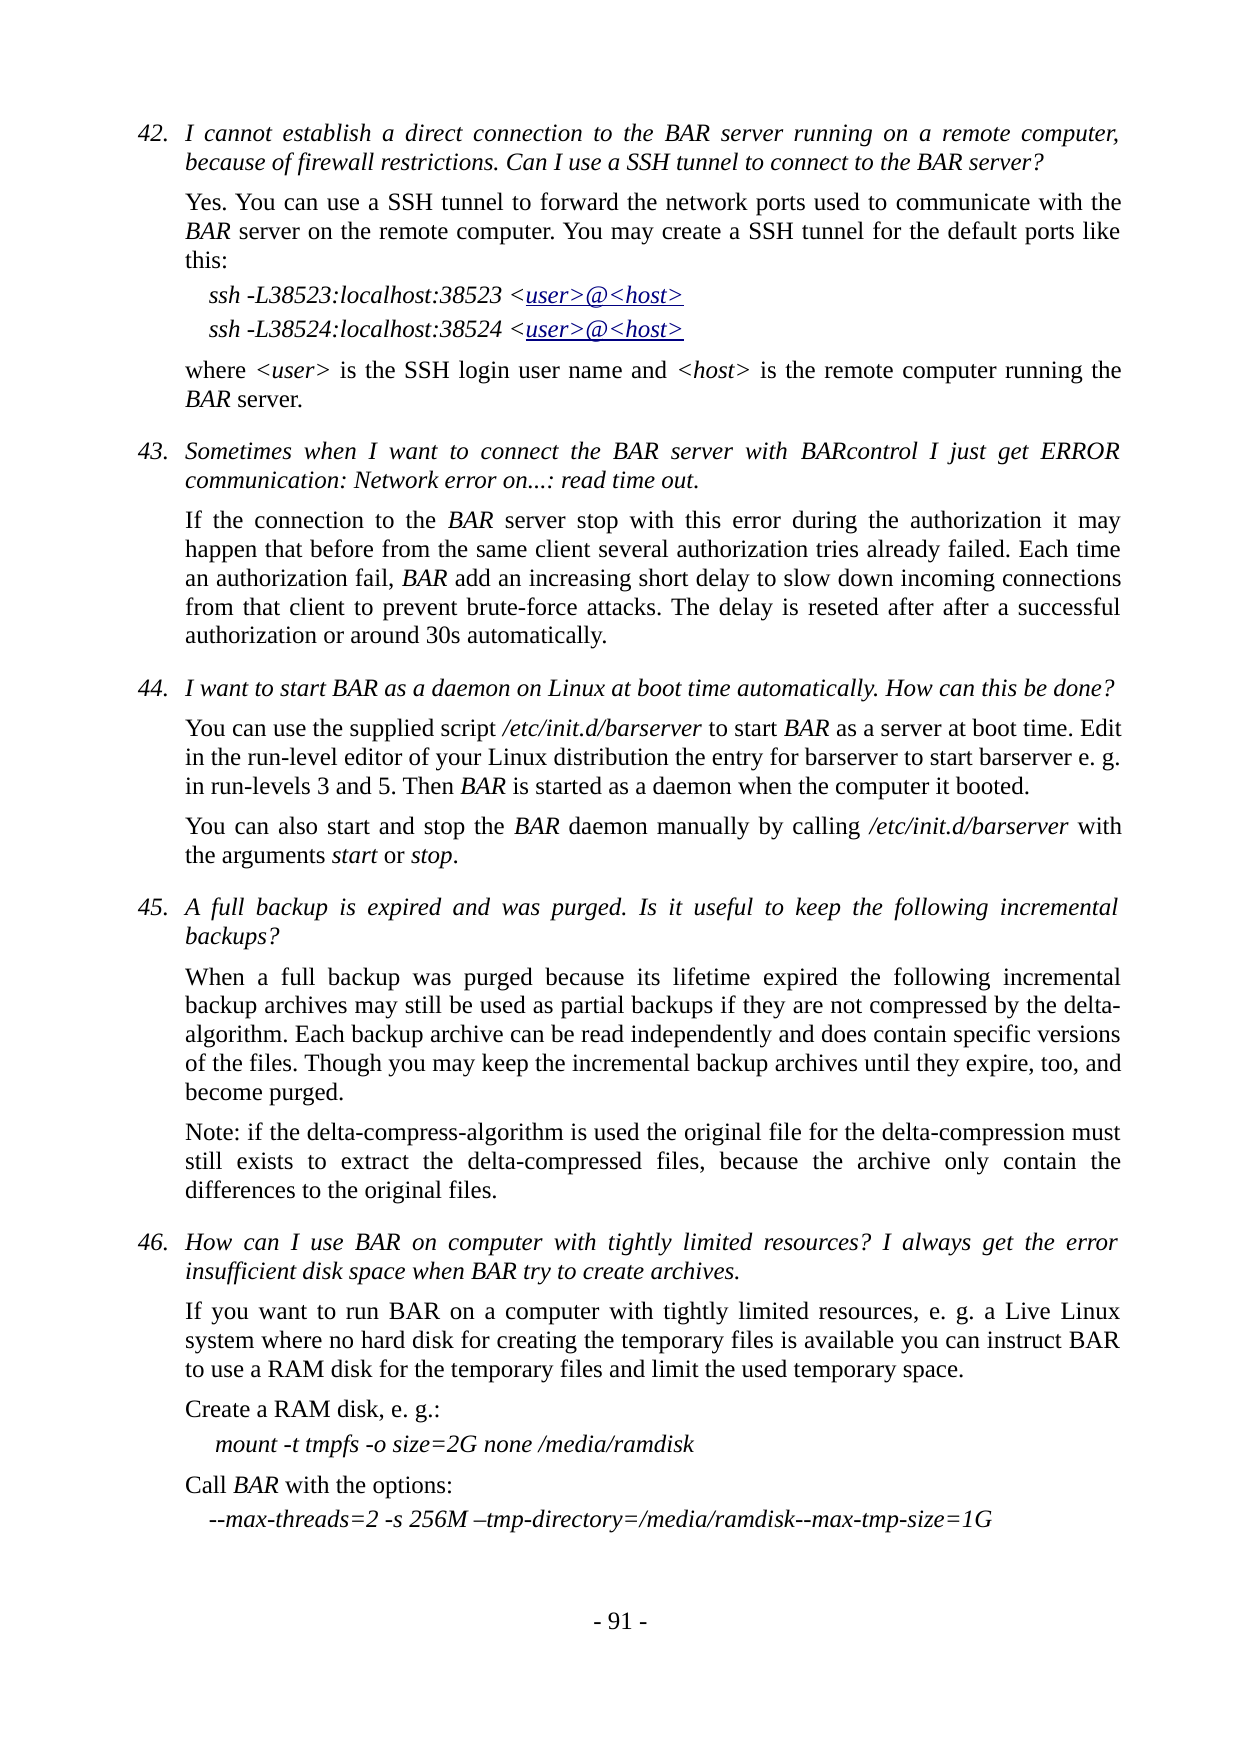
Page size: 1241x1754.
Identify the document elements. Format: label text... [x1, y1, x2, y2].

text ssh -L38524:localhost:38524 <user>@<host> [208, 314, 1122, 343]
list I cannot establish a direct connection to the BAR server running on a remote computer, because of firewall restrictions. Can I use a SSH tunnel to connect to the BAR server? [138, 118, 1122, 176]
text You can also start and stop the BAR daemon manually by calling /etc/init.d/barserver with the arguments start or stop. [185, 811, 1122, 869]
text Yes. You can use a SSH tunnel to forward the network ports used to communicate with the BAR server on the remote computer. You may create a SSH tunnel for the default ports like this: [185, 187, 1122, 274]
text Note: if the delta-compress-algorithm is used the original file for the delta-compression must still exists to extract the delta-compressed files, because the archive only contain the differences to the original files. [185, 1117, 1122, 1203]
text where <user> is the SSH login user name and <host> is the remote computer running the BAR server. [185, 355, 1122, 412]
text ssh -L38523:localhost:38523 <user>@<host> [208, 280, 1122, 308]
text --max-threads=2 -s 256M –tmp-directory=/media/ramdisk--max-tmp-size=1G [208, 1504, 1122, 1533]
list A full backup is expired and was purged. Is it useful to keep the following incremental backups? [138, 892, 1122, 950]
text Create a RAM disk, e. g.: [185, 1394, 1122, 1423]
text You can use the supplied script /etc/init.d/barserver to start BAR as a server at boot time. Edit in the run-level editor of your Linux distribution the entry for barserver to start barserver e. g. in run-levels 3 and 5. Then BAR is started as a daemon when the computer it booted. [185, 713, 1122, 799]
text mount -t tmpfs -o size=2G none /media/ramdisk [208, 1429, 1122, 1458]
list I want to start BAR as a daemon on Linux at boot time automatically. How can this be done? [138, 673, 1122, 702]
text When a full backup was purged because its lifetime expired the following incremental backup archives may still be used as partial backups if they are not compressed by the delta-algorithm. Each backup archive can be read independently and does contain specific versions of the files. Though you may keep the incremental backup archives until they expire, too, and become purged. [185, 962, 1122, 1106]
text Call BAR with the options: [185, 1470, 1122, 1498]
list Sometimes when I want to connect the BAR server with BARcontrol I just get ERROR communication: Network error on...: read time out. [138, 436, 1122, 494]
list How can I use BAR on computer with tightly limited resources? I always get the error insufficient disk space when BAR try to create archives. [138, 1227, 1122, 1285]
text If you want to run BAR on a computer with tightly limited resources, e. g. a Live Linux system where no hard disk for creating the temporary files is available you can instruct BAR to use a RAM disk for the temporary files and limit the used temporary space. [185, 1296, 1122, 1383]
text If the connection to the BAR server stop with this error during the authorization it may happen that before from the same client several authorization tries already failed. Each time an authorization fail, BAR add an increasing short delay to slow down incoming connections from that client to prevent brute-force attacks. The delay is reseted after after a successful authorization or around 30s automatically. [185, 505, 1122, 649]
